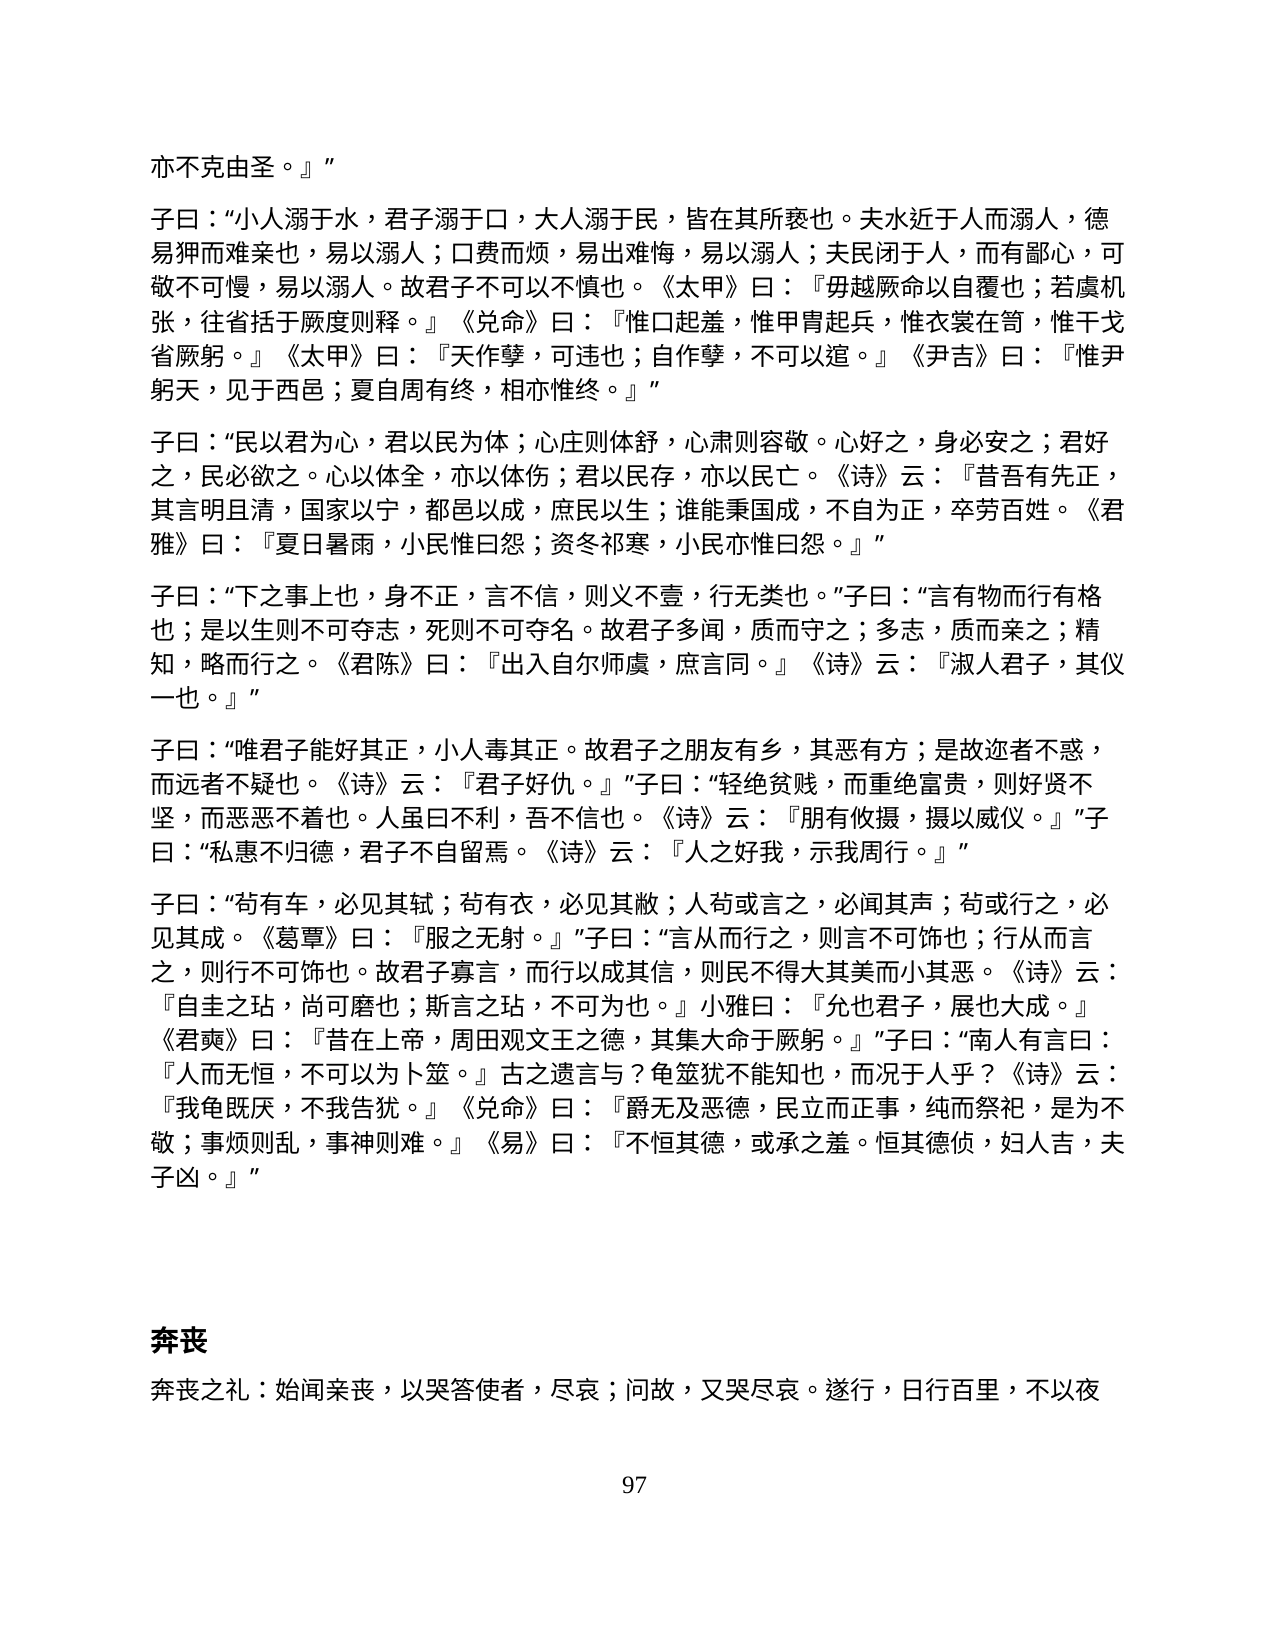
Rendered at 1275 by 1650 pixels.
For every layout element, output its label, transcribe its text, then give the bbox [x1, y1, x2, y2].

text 子曰：“小人溺于水，君子溺于口，大人溺于民，皆在其所亵也。夫水近于人而溺人，德易狎而难亲也，易以溺人；口费而烦，易出难悔，易以溺人；夫民闭于人，而有鄙心，可敬不可慢，易以溺人。故君子不可以不慎也。《太甲》曰：『毋越厥命以自覆也；若虞机张，往省括于厥度则释。』《兑命》曰：『惟口起羞，惟甲胄起兵，惟衣裳在笥，惟干戈省厥躬。』《太甲》曰：『天作孽，可违也；自作孽，不可以逭。』《尹吉》曰：『惟尹躬天，见于西邑；夏自周有终，相亦惟终。』” [150, 202, 1125, 406]
text 子曰：“下之事上也，身不正，言不信，则义不壹，行无类也。”子曰：“言有物而行有格也；是以生则不可夺志，死则不可夺名。故君子多闻，质而守之；多志，质而亲之；精知，略而行之。《君陈》曰：『出入自尔师虞，庶言同。』《诗》云：『淑人君子，其仪一也。』” [150, 578, 1125, 715]
text 子曰：“唯君子能好其正，小人毒其正。故君子之朋友有乡，其恶有方；是故迩者不惑，而远者不疑也。《诗》云：『君子好仇。』”子曰：“轻绝贫贱，而重绝富贵，则好贤不坚，而恶恶不着也。人虽曰不利，吾不信也。《诗》云：『朋有攸摄，摄以威仪。』”子曰：“私惠不归德，君子不自留焉。《诗》云：『人之好我，示我周行。』” [150, 733, 1125, 869]
subtitle 奔丧 [150, 1321, 1125, 1360]
text 奔丧之礼：始闻亲丧，以哭答使者，尽哀；问故，又哭尽哀。遂行，日行百里，不以夜 [150, 1373, 1125, 1407]
text 子曰：“民以君为心，君以民为体；心庄则体舒，心肃则容敬。心好之，身必安之；君好之，民必欲之。心以体全，亦以体伤；君以民存，亦以民亡。《诗》云：『昔吾有先正，其言明且清，国家以宁，都邑以成，庶民以生；谁能秉国成，不自为正，卒劳百姓。《君雅》曰：『夏日暑雨，小民惟曰怨；资冬祁寒，小民亦惟曰怨。』” [150, 424, 1125, 561]
text 亦不克由圣。』” [150, 150, 1125, 184]
text 子曰：“茍有车，必见其轼；茍有衣，必见其敝；人茍或言之，必闻其声；茍或行之，必见其成。《葛覃》曰：『服之无射。』”子曰：“言从而行之，则言不可饰也；行从而言之，则行不可饰也。故君子寡言，而行以成其信，则民不得大其美而小其恶。《诗》云：『自圭之玷，尚可磨也；斯言之玷，不可为也。』小雅曰：『允也君子，展也大成。』《君奭》曰：『昔在上帝，周田观文王之德，其集大命于厥躬。』”子曰：“南人有言曰：『人而无恒，不可以为卜筮。』古之遗言与？龟筮犹不能知也，而况于人乎？《诗》云：『我龟既厌，不我告犹。』《兑命》曰：『爵无及恶德，民立而正事，纯而祭祀，是为不敬；事烦则乱，事神则难。』《易》曰：『不恒其德，或承之羞。恒其德侦，妇人吉，夫子凶。』” [150, 887, 1125, 1193]
